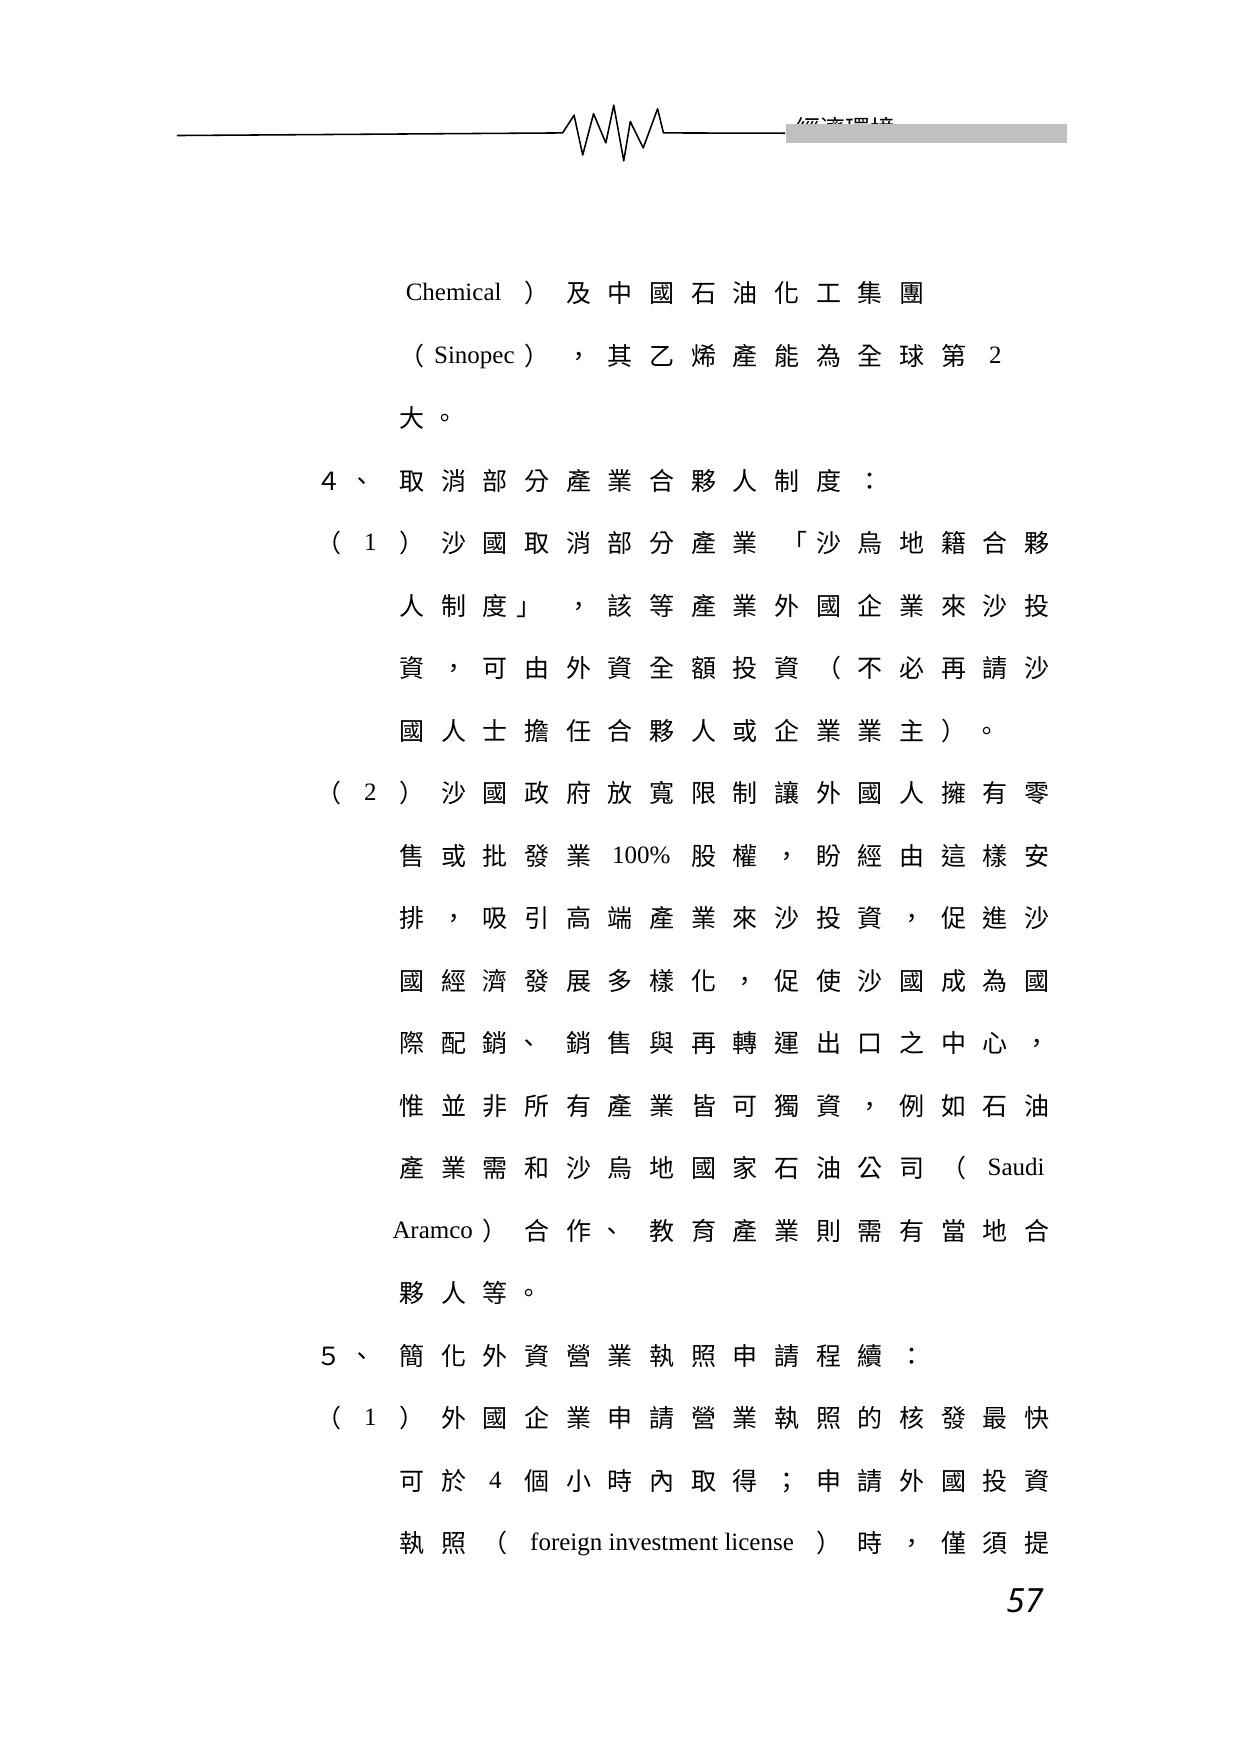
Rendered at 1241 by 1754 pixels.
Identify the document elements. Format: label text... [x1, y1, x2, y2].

text ４、取消部分產業合夥人制度： [281, 438, 1058, 500]
text Chemical）及中國石油化工集團（Sinopec），其乙烯產能為全球第2大。 [306, 250, 1058, 438]
text ５、簡化外資營業執照申請程續： [281, 1313, 1058, 1375]
text （2）沙國政府放寬限制讓外國人擁有零售或批發業100%股權，盼經由這樣安排，吸引高端產業來沙投資，促進沙國經濟發展多樣化，促使沙國成為國際配銷、銷售與再轉運出口之中心，惟並非所有產業皆可獨資，例如石油產業需和沙烏地國家石油公司（Saudi Aramco）合作、教育產業則需有當地合夥人等。 [306, 750, 1058, 1313]
text （1）沙國取消部分產業「沙烏地籍合夥人制度」，該等產業外國企業來沙投資，可由外資全額投資（不必再請沙國人士擔任合夥人或企業業主）。 [306, 500, 1058, 750]
text （1）外國企業申請營業執照的核發最快可於4個小時內取得；申請外國投資執照（foreign investment license）時，僅須提 [306, 1375, 1058, 1563]
